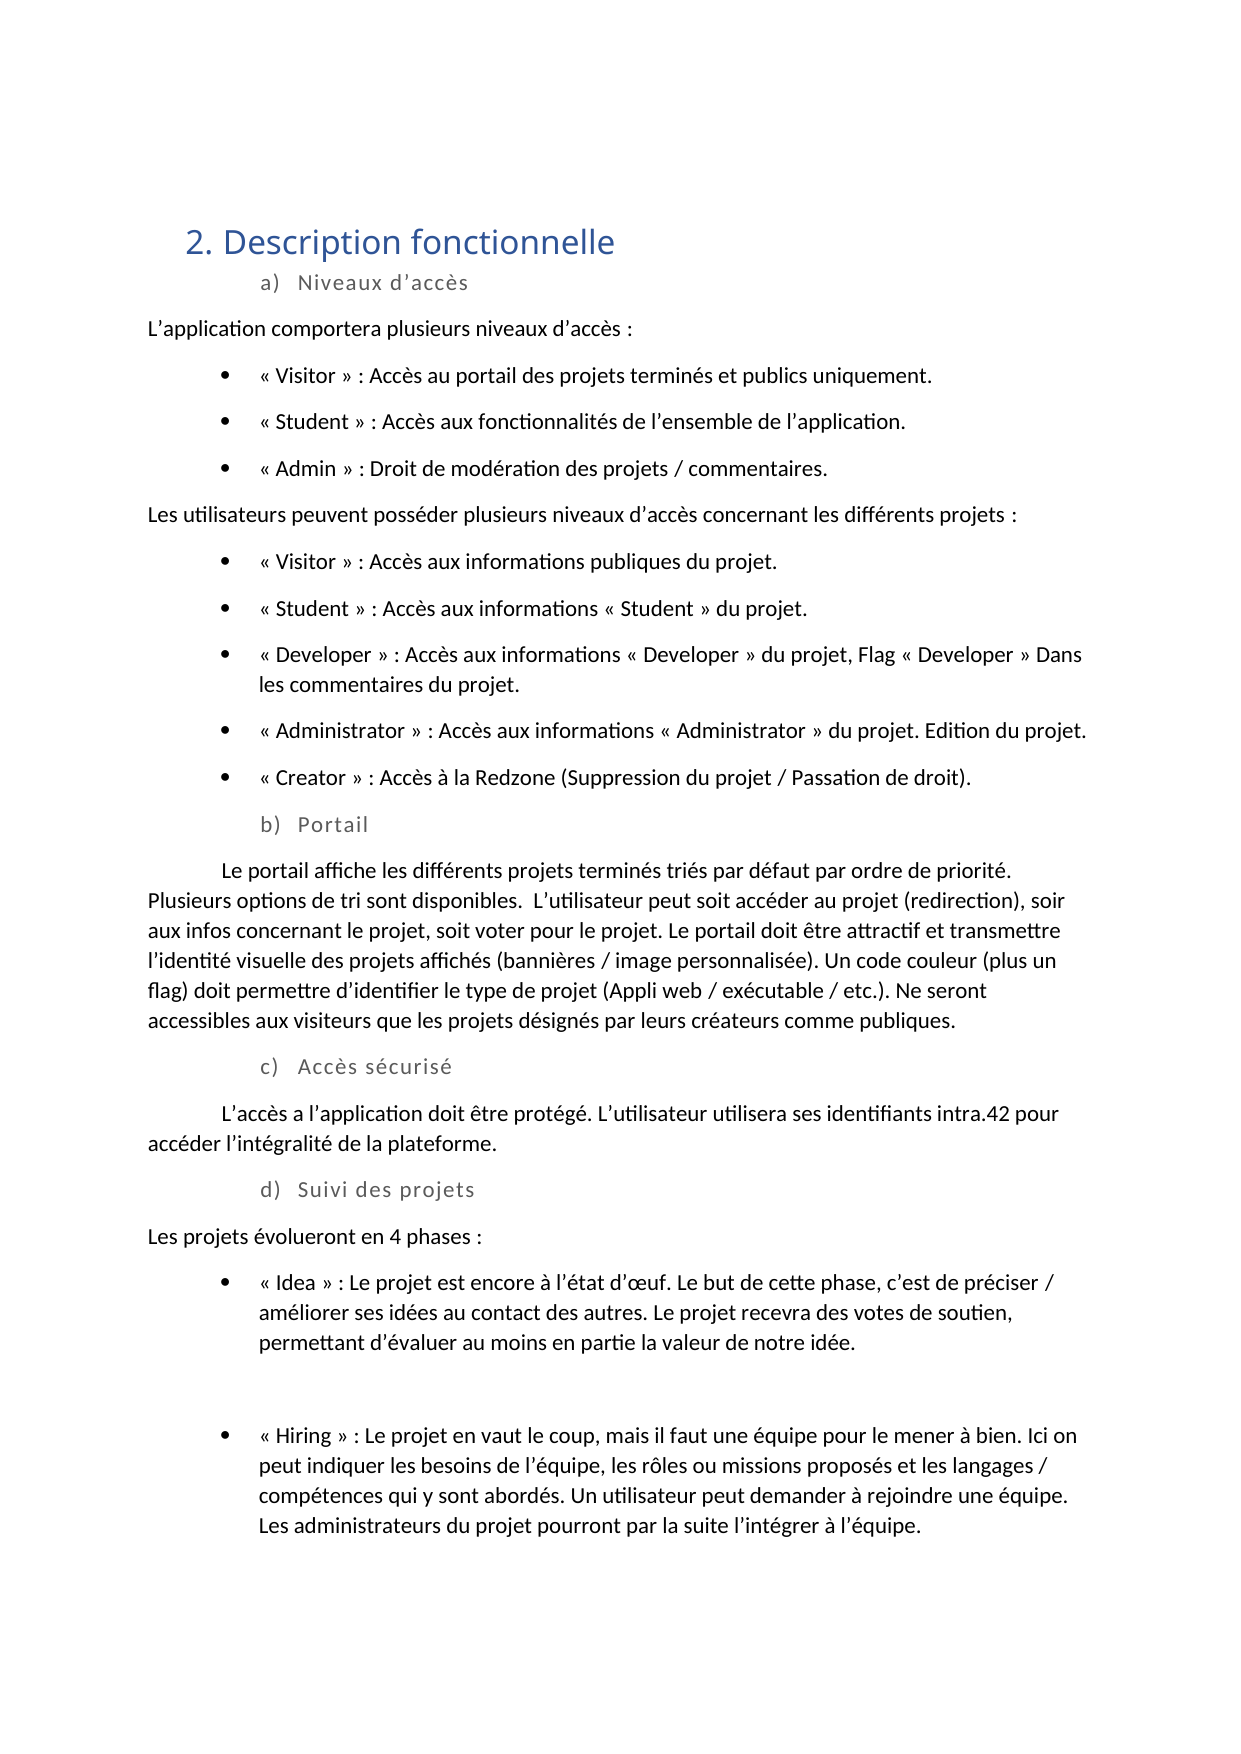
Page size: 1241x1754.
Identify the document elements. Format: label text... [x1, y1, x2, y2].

text L’accès a l’application doit être protégé. L’utilisateur utilisera ses identifiants intra.42 pour accéder l’intégralité de la plateforme. [148, 1099, 1093, 1157]
list Portail [260, 810, 1093, 838]
list « Student » : Accès aux fonctionnalités de l’ensemble de l’application. [221, 407, 1093, 435]
list « Developer » : Accès aux informations « Developer » du projet, Flag « Developer » Dans les commentaires du projet. [221, 640, 1093, 698]
list Description fonctionnelle [185, 219, 1093, 264]
text Le portail affiche les différents projets terminés triés par défaut par ordre de priorité. Plusieurs options de tri sont disponibles. L’utilisateur peut soit accéder au projet (redirection), soir aux infos concernant le projet, soit voter pour le projet. Le portail doit être attractif et transmettre l’identité visuelle des projets affichés (bannières / image personnalisée). Un code couleur (plus un flag) doit permettre d’identifier le type de projet (Appli web / exécutable / etc.). Ne seront accessibles aux visiteurs que les projets désignés par leurs créateurs comme publiques. [148, 856, 1093, 1034]
list « Creator » : Accès à la Redzone (Suppression du projet / Passation de droit). [221, 763, 1093, 791]
list « Visitor » : Accès aux informations publiques du projet. [221, 547, 1093, 575]
list « Student » : Accès aux informations « Student » du projet. [221, 594, 1093, 622]
list « Admin » : Droit de modération des projets / commentaires. [221, 454, 1093, 482]
text Les projets évolueront en 4 phases : [148, 1222, 1093, 1250]
list Accès sécurisé [260, 1052, 1093, 1080]
list Suivi des projets [260, 1175, 1093, 1203]
list « Visitor » : Accès au portail des projets terminés et publics uniquement. [221, 361, 1093, 389]
list « Hiring » : Le projet en vaut le coup, mais il faut une équipe pour le mener à bien. Ici on peut indiquer les besoins de l’équipe, les rôles ou missions proposés et les langages / compétences qui y sont abordés. Un utilisateur peut demander à rejoindre une équipe. Les administrateurs du projet pourront par la suite l’intégrer à l’équipe. [221, 1421, 1093, 1539]
list Niveaux d’accès [260, 268, 1093, 296]
list « Administrator » : Accès aux informations « Administrator » du projet. Edition du projet. [221, 717, 1093, 745]
text Les utilisateurs peuvent posséder plusieurs niveaux d’accès concernant les différents projets : [148, 501, 1093, 528]
text L’application comportera plusieurs niveaux d’accès : [148, 314, 1093, 342]
list « Idea » : Le projet est encore à l’état d’œuf. Le but de cette phase, c’est de préciser / améliorer ses idées au contact des autres. Le projet recevra des votes de soutien, permettant d’évaluer au moins en partie la valeur de notre idée. [221, 1268, 1093, 1356]
